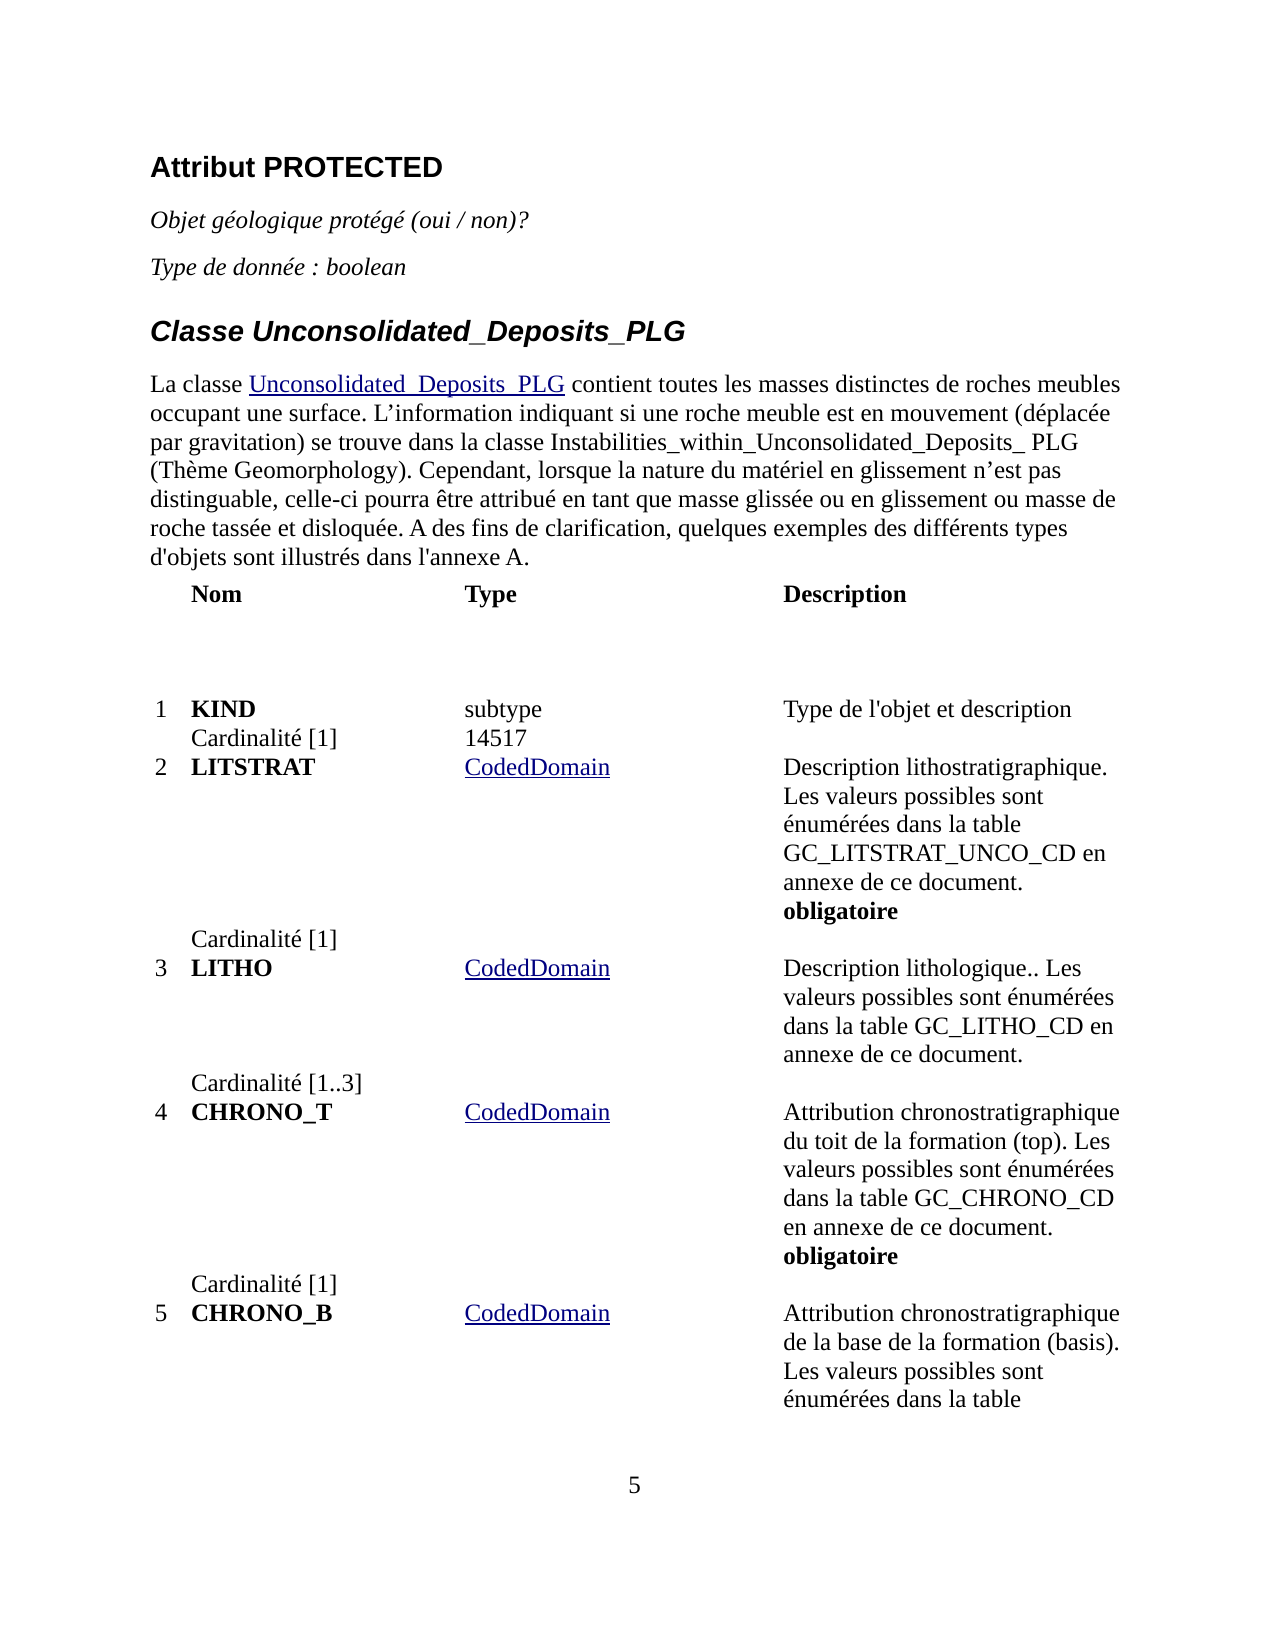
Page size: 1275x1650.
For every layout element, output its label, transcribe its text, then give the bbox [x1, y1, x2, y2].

table_cell Type de l'objet et description [779, 695, 1125, 723]
table_cell [460, 1068, 779, 1097]
table_cell Description lithostratigraphique. Les valeurs possibles sont énumérées dans la table GC_LITSTRAT_UNCO_CD en annexe de ce document. obligatoire [779, 752, 1125, 924]
table_cell 2 [150, 752, 186, 924]
table_cell Cardinalité [1] [186, 925, 460, 953]
table_cell 14517 [460, 723, 779, 752]
table_cell 5 [150, 1298, 186, 1413]
table_cell [150, 723, 186, 752]
table_cell Attribution chronostratigraphique de la base de la formation (basis). Les valeurs possibles sont énumérées dans la table [779, 1298, 1125, 1413]
table_cell CHRONO_B [186, 1298, 460, 1413]
table_cell [150, 925, 186, 953]
table_cell LITSTRAT [186, 752, 460, 924]
table_cell [150, 1270, 186, 1298]
table_header Type [460, 580, 779, 694]
table_cell 4 [150, 1097, 186, 1269]
text Type de donnée : boolean [150, 252, 1125, 280]
table_cell Description lithologique.. Les valeurs possibles sont énumérées dans la table GC_LITHO_CD en annexe de ce document. [779, 953, 1125, 1068]
table_cell Attribution chronostratigraphique du toit de la formation (top). Les valeurs possibles sont énumérées dans la table GC_CHRONO_CD en annexe de ce document. obligatoire [779, 1097, 1125, 1269]
table_header [150, 580, 186, 694]
table_cell 3 [150, 953, 186, 1068]
table_cell [779, 1270, 1125, 1298]
table_cell 1 [150, 695, 186, 723]
table_header Description [779, 580, 1125, 694]
table_cell CodedDomain [460, 1298, 779, 1413]
table_cell CodedDomain [460, 1097, 779, 1269]
subtitle Classe Unconsolidated_Deposits_PLG [150, 314, 1125, 348]
table_cell [779, 723, 1125, 752]
table_header Nom [186, 580, 460, 694]
table_cell LITHO [186, 953, 460, 1068]
table_cell subtype [460, 695, 779, 723]
table_cell [150, 1068, 186, 1097]
table_cell [779, 925, 1125, 953]
subtitle Attribut PROTECTED [150, 150, 1125, 183]
table_cell CodedDomain [460, 953, 779, 1068]
table_cell [779, 1068, 1125, 1097]
table_cell [460, 925, 779, 953]
text La classe Unconsolidated_Deposits_PLG contient toutes les masses distinctes de roches meubles occupant une surface. L’information indiquant si une roche meuble est en mouvement (déplacée par gravitation) se trouve dans la classe Instabilities_within_Unconsolidated_Deposits_ PLG (Thème Geomorphology). Cependant, lorsque la nature du matériel en glissement n’est pas distinguable, celle-ci pourra être attribué en tant que masse glissée ou en glissement ou masse de roche tassée et disloquée. A des fins de clarification, quelques exemples des différents types d'objets sont illustrés dans l'annexe A. [150, 369, 1125, 571]
table_cell Cardinalité [1..3] [186, 1068, 460, 1097]
table_cell CodedDomain [460, 752, 779, 924]
table_cell KIND [186, 695, 460, 723]
table_cell CHRONO_T [186, 1097, 460, 1269]
table_cell [460, 1270, 779, 1298]
text Objet géologique protégé (oui / non)? [150, 205, 1125, 234]
table_cell Cardinalité [1] [186, 723, 460, 752]
table_cell Cardinalité [1] [186, 1270, 460, 1298]
